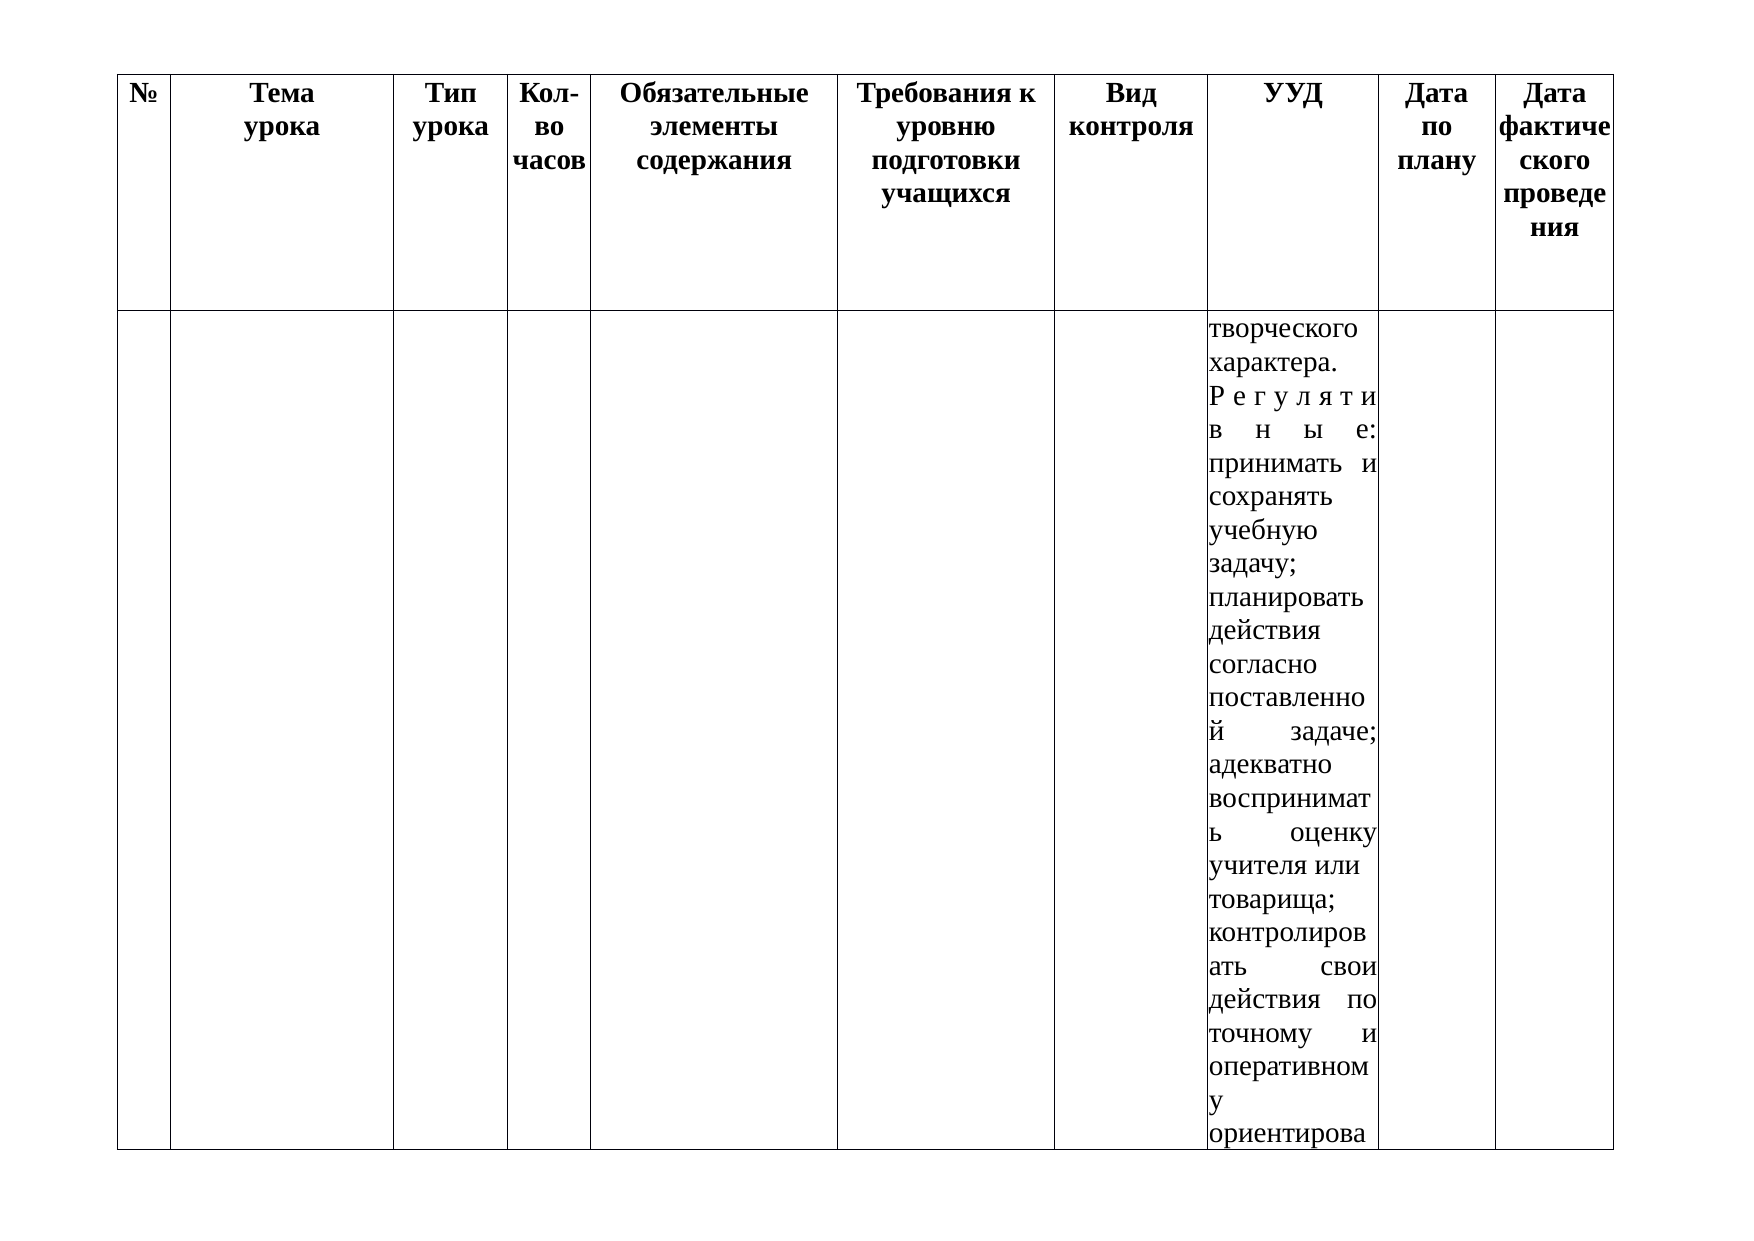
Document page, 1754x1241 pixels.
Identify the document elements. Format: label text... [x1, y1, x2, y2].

table_cell [171, 311, 393, 1149]
table_cell творческого характера. Р е г у л я т и в н ы е: принимать и сохранять учебную задачу; планировать действия согласно поставленной задаче; адекватно воспринимать оценку учителя или товарища; контролировать свои действия по точному и оперативному ориентирова [1208, 311, 1378, 1149]
table_cell [394, 311, 507, 1149]
table_header Тема урока [171, 75, 393, 309]
table_header Вид контроля [1055, 75, 1207, 309]
table_header УУД [1208, 75, 1378, 309]
table_header Кол-во часов [508, 75, 590, 309]
table_header Дата по плану [1379, 75, 1495, 309]
table_cell [1496, 311, 1613, 1149]
table_cell [1055, 311, 1207, 1149]
table_cell [591, 311, 837, 1149]
table_cell [118, 311, 170, 1149]
table_cell [838, 311, 1054, 1149]
table_header Дата фактического проведения [1496, 75, 1613, 309]
table_cell [508, 311, 590, 1149]
table_header № [118, 75, 170, 309]
table_header Требования к уровню подготовки учащихся [838, 75, 1054, 309]
table_header Тип урока [394, 75, 507, 309]
table_cell [1379, 311, 1495, 1149]
table_header Обязательные элементы содержания [591, 75, 837, 309]
